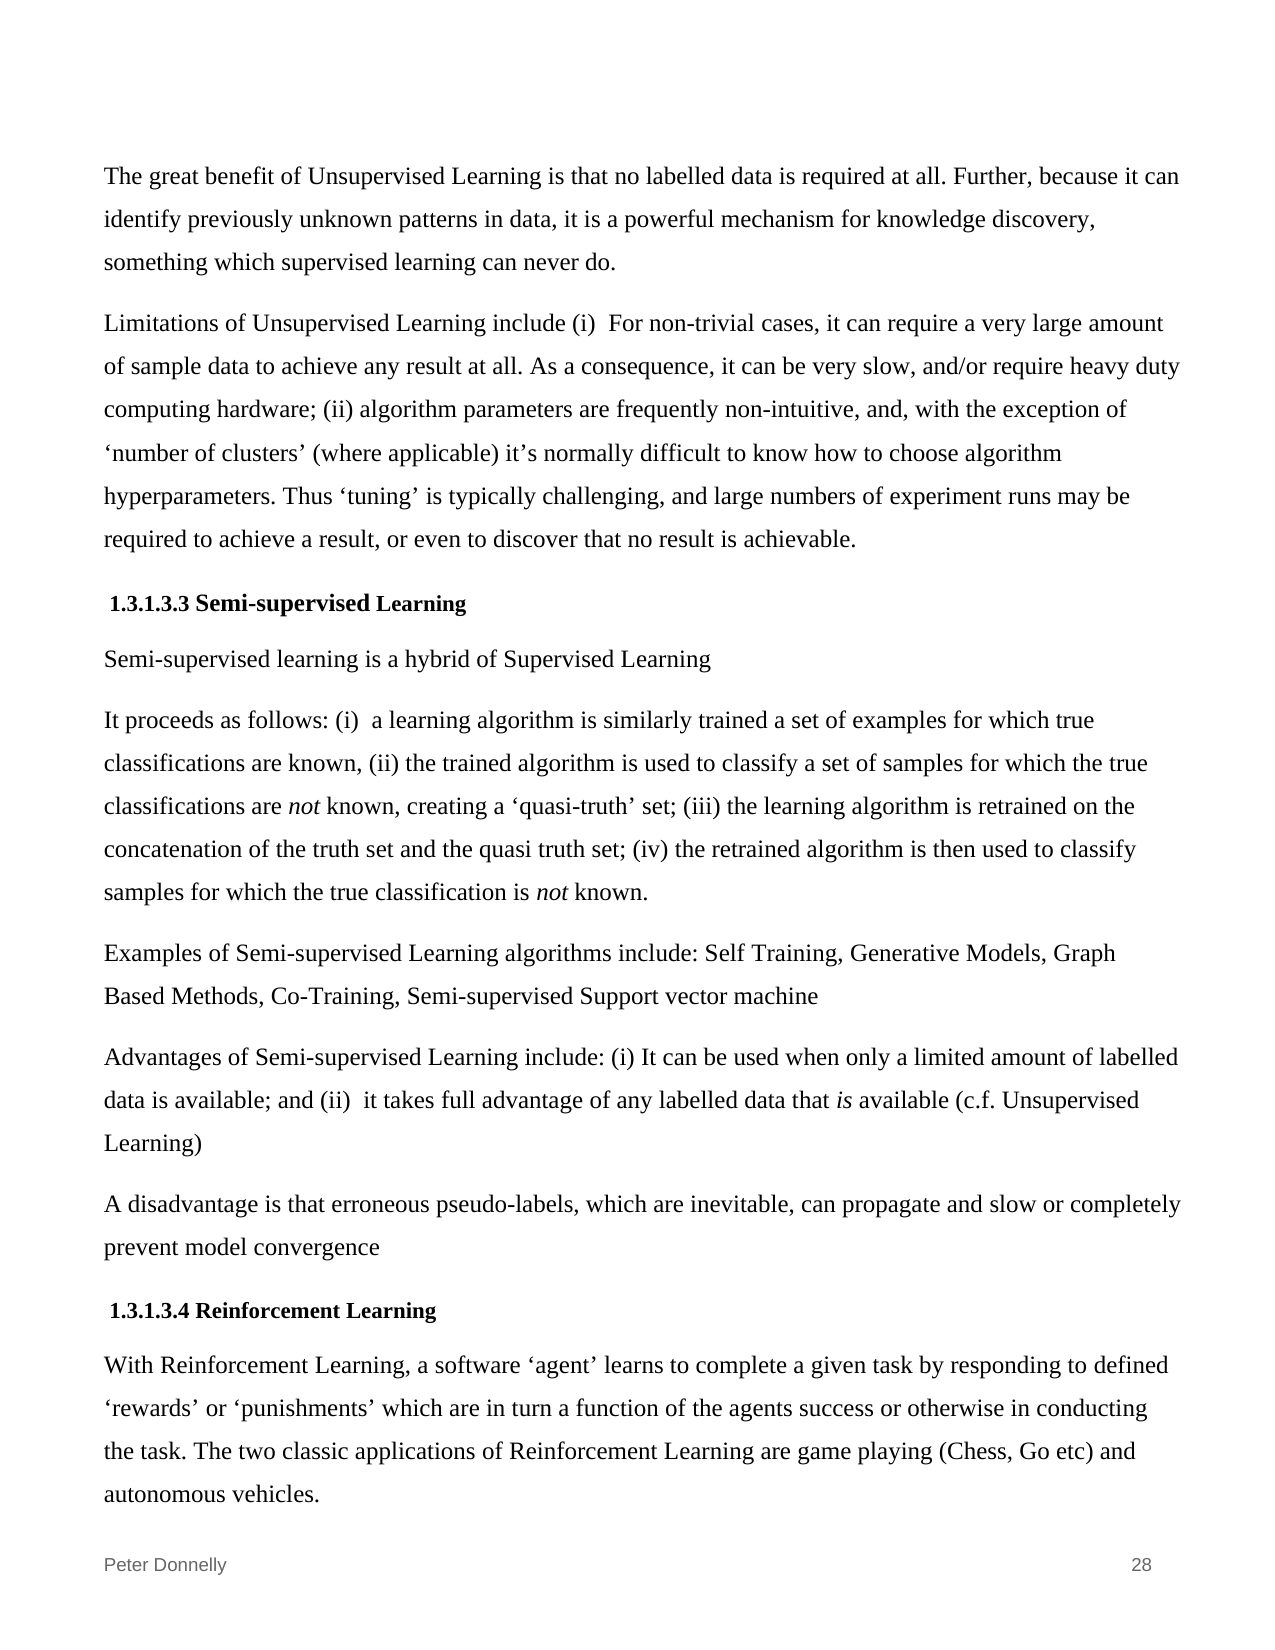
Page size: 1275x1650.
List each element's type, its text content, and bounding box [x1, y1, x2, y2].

text Examples of Semi-supervised Learning algorithms include: Self Training, Generative Models, Graph Based Methods, Co-Training, Semi-supervised Support vector machine [103, 938, 1181, 1010]
text With Reinforcement Learning, a software ‘agent’ learns to complete a given task by responding to defined ‘rewards’ or ‘punishments’ which are in turn a function of the agents success or otherwise in conducting the task. The two classic applications of Reinforcement Learning are game playing (Chess, Go etc) and autonomous vehicles. [103, 1350, 1181, 1508]
text Advantages of Semi-supervised Learning include: (i) It can be used when only a limited amount of labelled data is available; and (ii) it takes full advantage of any labelled data that is available (c.f. Unsupervised Learning) [103, 1042, 1181, 1157]
text Limitations of Unsupervised Learning include (i) For non-trivial cases, it can require a very large amount of sample data to achieve any result at all. As a consequence, it can be very slow, and/or require heavy duty computing hardware; (ii) algorithm parameters are frequently non-intuitive, and, with the exception of ‘number of clusters’ (where applicable) it’s normally difficult to know how to choose algorithm hyperparameters. Thus ‘tuning’ is typically challenging, and large numbers of experiment runs may be required to achieve a result, or even to discover that no result is achievable. [103, 308, 1181, 553]
subtitle Semi-supervised Learning [103, 588, 1181, 617]
text It proceeds as follows: (i) a learning algorithm is similarly trained a set of examples for which true classifications are known, (ii) the trained algorithm is used to classify a set of samples for which the true classifications are not known, creating a ‘quasi-truth’ set; (iii) the learning algorithm is retrained on the concatenation of the truth set and the quasi truth set; (iv) the retrained algorithm is then used to classify samples for which the true classification is not known. [103, 705, 1181, 906]
text A disadvantage is that erroneous pseudo-labels, which are inevitable, can propagate and slow or completely prevent model convergence [103, 1189, 1181, 1261]
text The great benefit of Unsupervised Learning is that no labelled data is required at all. Further, because it can identify previously unknown patterns in data, it is a powerful mechanism for knowledge discovery, something which supervised learning can never do. [103, 161, 1181, 276]
subtitle Reinforcement Learning [103, 1297, 1181, 1323]
text Semi-supervised learning is a hybrid of Supervised Learning [103, 644, 1181, 673]
